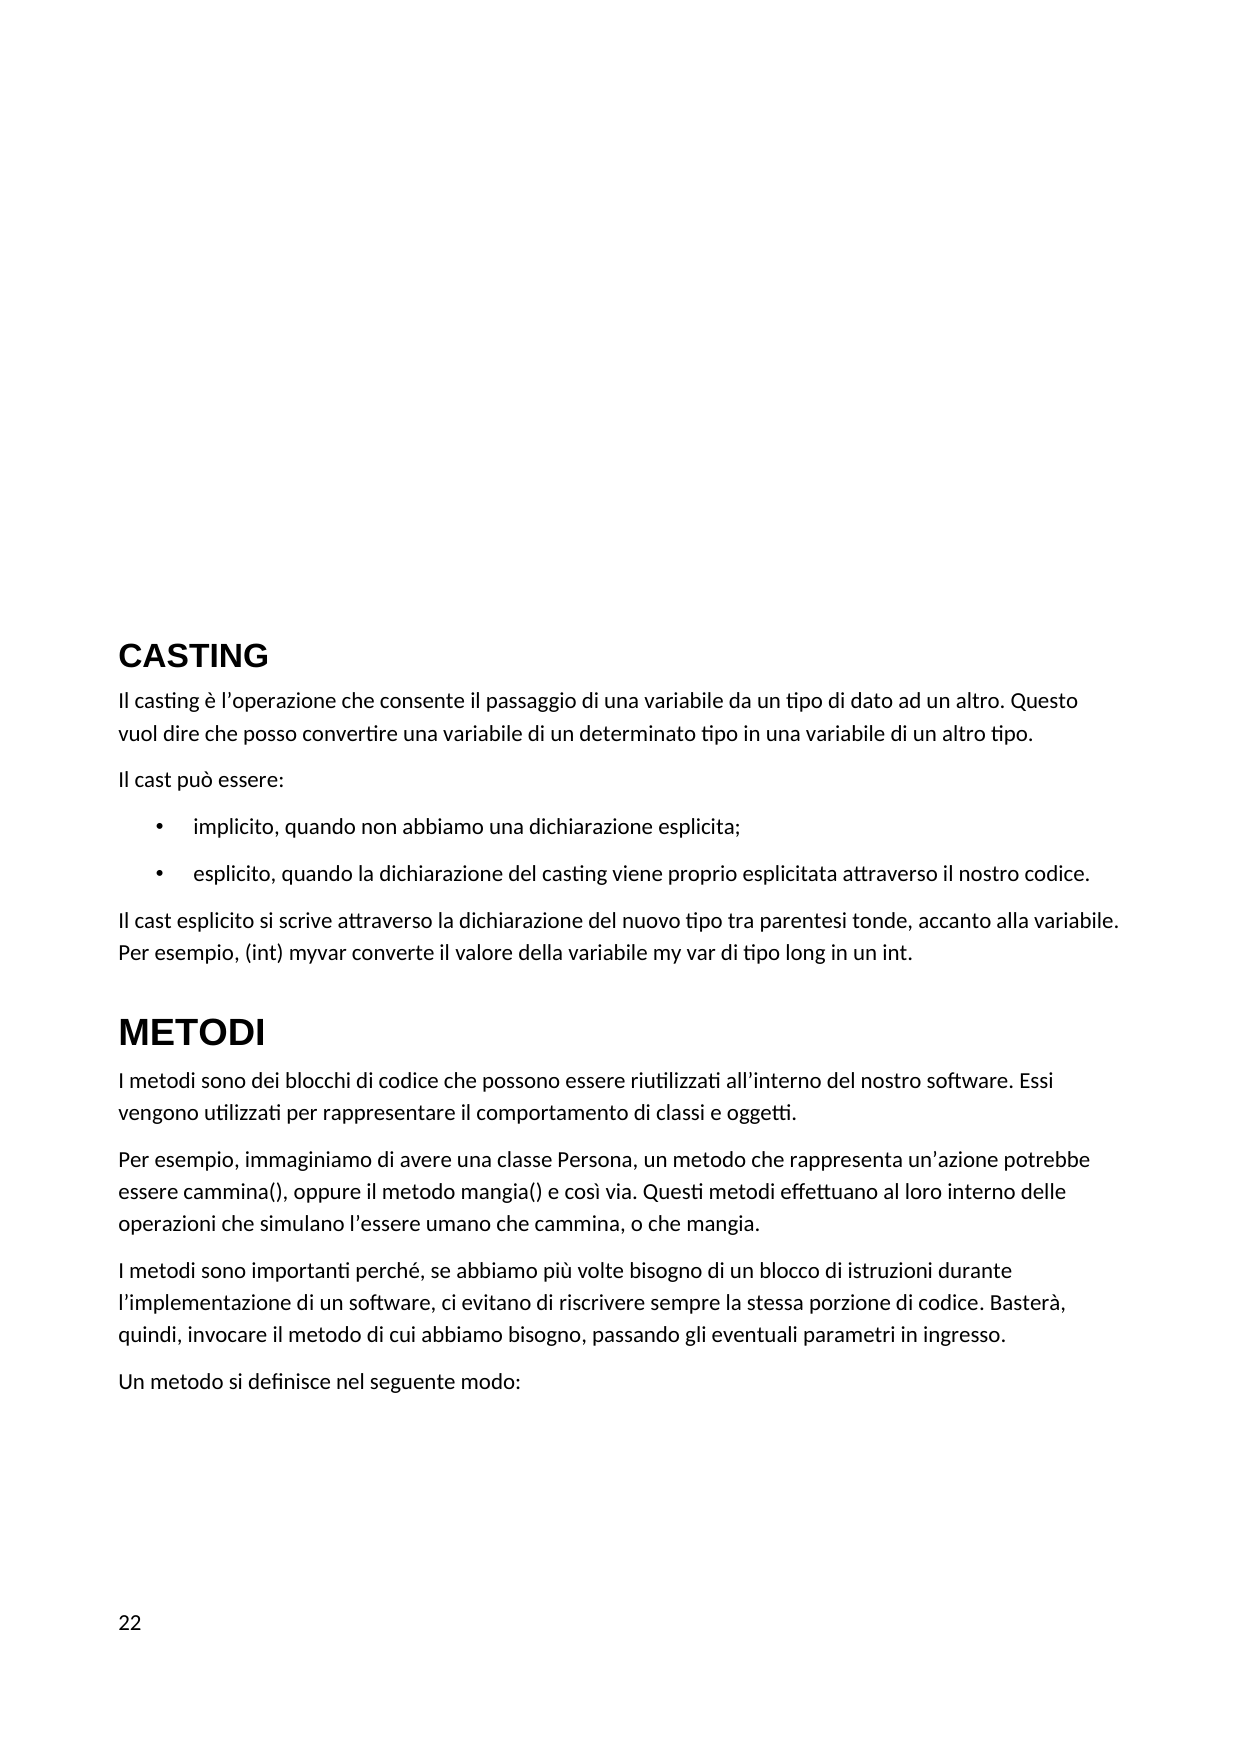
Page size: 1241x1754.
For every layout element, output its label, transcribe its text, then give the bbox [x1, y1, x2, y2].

text Un metodo si definisce nel seguente modo: [118, 1367, 1122, 1395]
subtitle CASTING [118, 636, 1122, 674]
text I metodi sono importanti perché, se abbiamo più volte bisogno di un blocco di istruzioni durante l’implementazione di un software, ci evitano di riscrivere sempre la stessa porzione di codice. Basterà, quindi, invocare il metodo di cui abbiamo bisogno, passando gli eventuali parametri in ingresso. [118, 1256, 1122, 1348]
list implicito, quando non abbiamo una dichiarazione esplicita; [156, 812, 1122, 840]
text Il cast può essere: [118, 766, 1122, 794]
subtitle METODI [118, 1010, 1122, 1053]
text Per esempio, immaginiamo di avere una classe Persona, un metodo che rappresenta un’azione potrebbe essere cammina(), oppure il metodo mangia() e così via. Questi metodi effettuano al loro interno delle operazioni che simulano l’essere umano che cammina, o che mangia. [118, 1145, 1122, 1237]
text Il casting è l’operazione che consente il passaggio di una variabile da un tipo di dato ad un altro. Questo vuol dire che posso convertire una variabile di un determinato tipo in una variabile di un altro tipo. [118, 687, 1122, 747]
list esplicito, quando la dichiarazione del casting viene proprio esplicitata attraverso il nostro codice. [156, 859, 1122, 887]
text I metodi sono dei blocchi di codice che possono essere riutilizzati all’interno del nostro software. Essi vengono utilizzati per rappresentare il comportamento di classi e oggetti. [118, 1066, 1122, 1126]
text Il cast esplicito si scrive attraverso la dichiarazione del nuovo tipo tra parentesi tonde, accanto alla variabile. Per esempio, (int) myvar converte il valore della variabile my var di tipo long in un int. [118, 906, 1122, 966]
